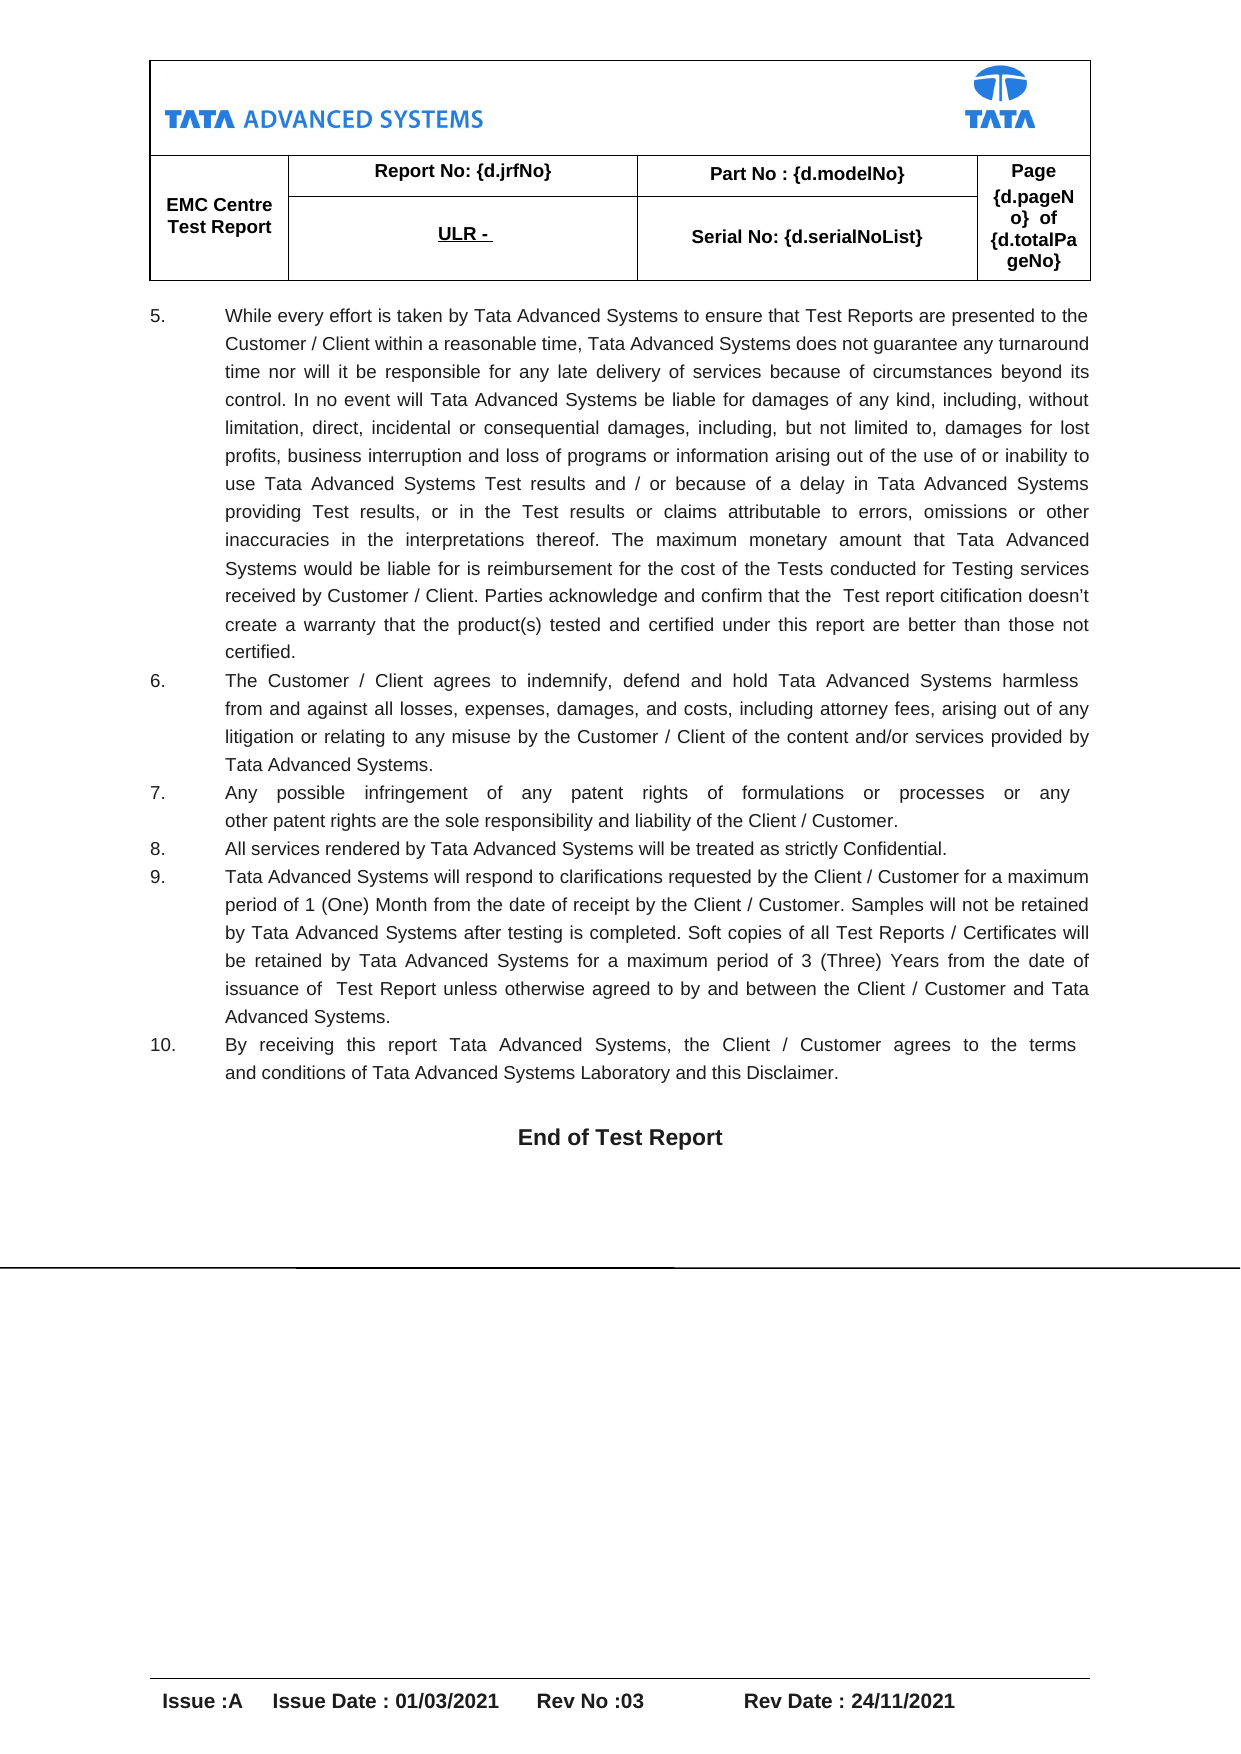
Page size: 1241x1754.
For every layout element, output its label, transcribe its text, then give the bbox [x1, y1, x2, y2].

list While every effort is taken by Tata Advanced Systems to ensure that Test Reports are presented to the Customer / Client within a reasonable time, Tata Advanced Systems does not guarantee any turnaround time nor will it be responsible for any late delivery of services because of circumstances beyond its control. In no event will Tata Advanced Systems be liable for damages of any kind, including, without limitation, direct, incidental or consequential damages, including, but not limited to, damages for lost profits, business interruption and loss of programs or information arising out of the use of or inability to use Tata Advanced Systems Test results and / or because of a delay in Tata Advanced Systems providing Test results, or in the Test results or claims attributable to errors, omissions or other inaccuracies in the interpretations thereof. The maximum monetary amount that Tata Advanced Systems would be liable for is reimbursement for the cost of the Tests conducted for Testing services received by Customer / Client. Parties acknowledge and confirm that the Test report citification doesn’t create a warranty that the product(s) tested and certified under this report are better than those not certified. [150, 305, 1090, 663]
list By receiving this report Tata Advanced Systems, the Client / Customer agrees to the terms and conditions of Tata Advanced Systems Laboratory and this Disclaimer. [150, 1034, 1090, 1083]
list Tata Advanced Systems will respond to clarifications requested by the Client / Customer for a maximum period of 1 (One) Month from the date of receipt by the Client / Customer. Samples will not be retained by Tata Advanced Systems after testing is completed. Soft copies of all Test Reports / Certificates will be retained by Tata Advanced Systems for a maximum period of 3 (Three) Years from the date of issuance of Test Report unless otherwise agreed to by and between the Client / Customer and Tata Advanced Systems. [150, 866, 1090, 1027]
list All services rendered by Tata Advanced Systems will be treated as strictly Confidential. [150, 837, 1090, 859]
picture [165, 65, 1035, 147]
list Any possible infringement of any patent rights of formulations or processes or any other patent rights are the sole responsibility and liability of the Client / Customer. [150, 781, 1090, 831]
text End of Test Report [150, 1124, 1090, 1150]
list The Customer / Client agrees to indemnify, defend and hold Tata Advanced Systems harmless from and against all losses, expenses, damages, and costs, including attorney fees, arising out of any litigation or relating to any misuse by the Customer / Client of the content and/or services provided by Tata Advanced Systems. [150, 669, 1090, 775]
